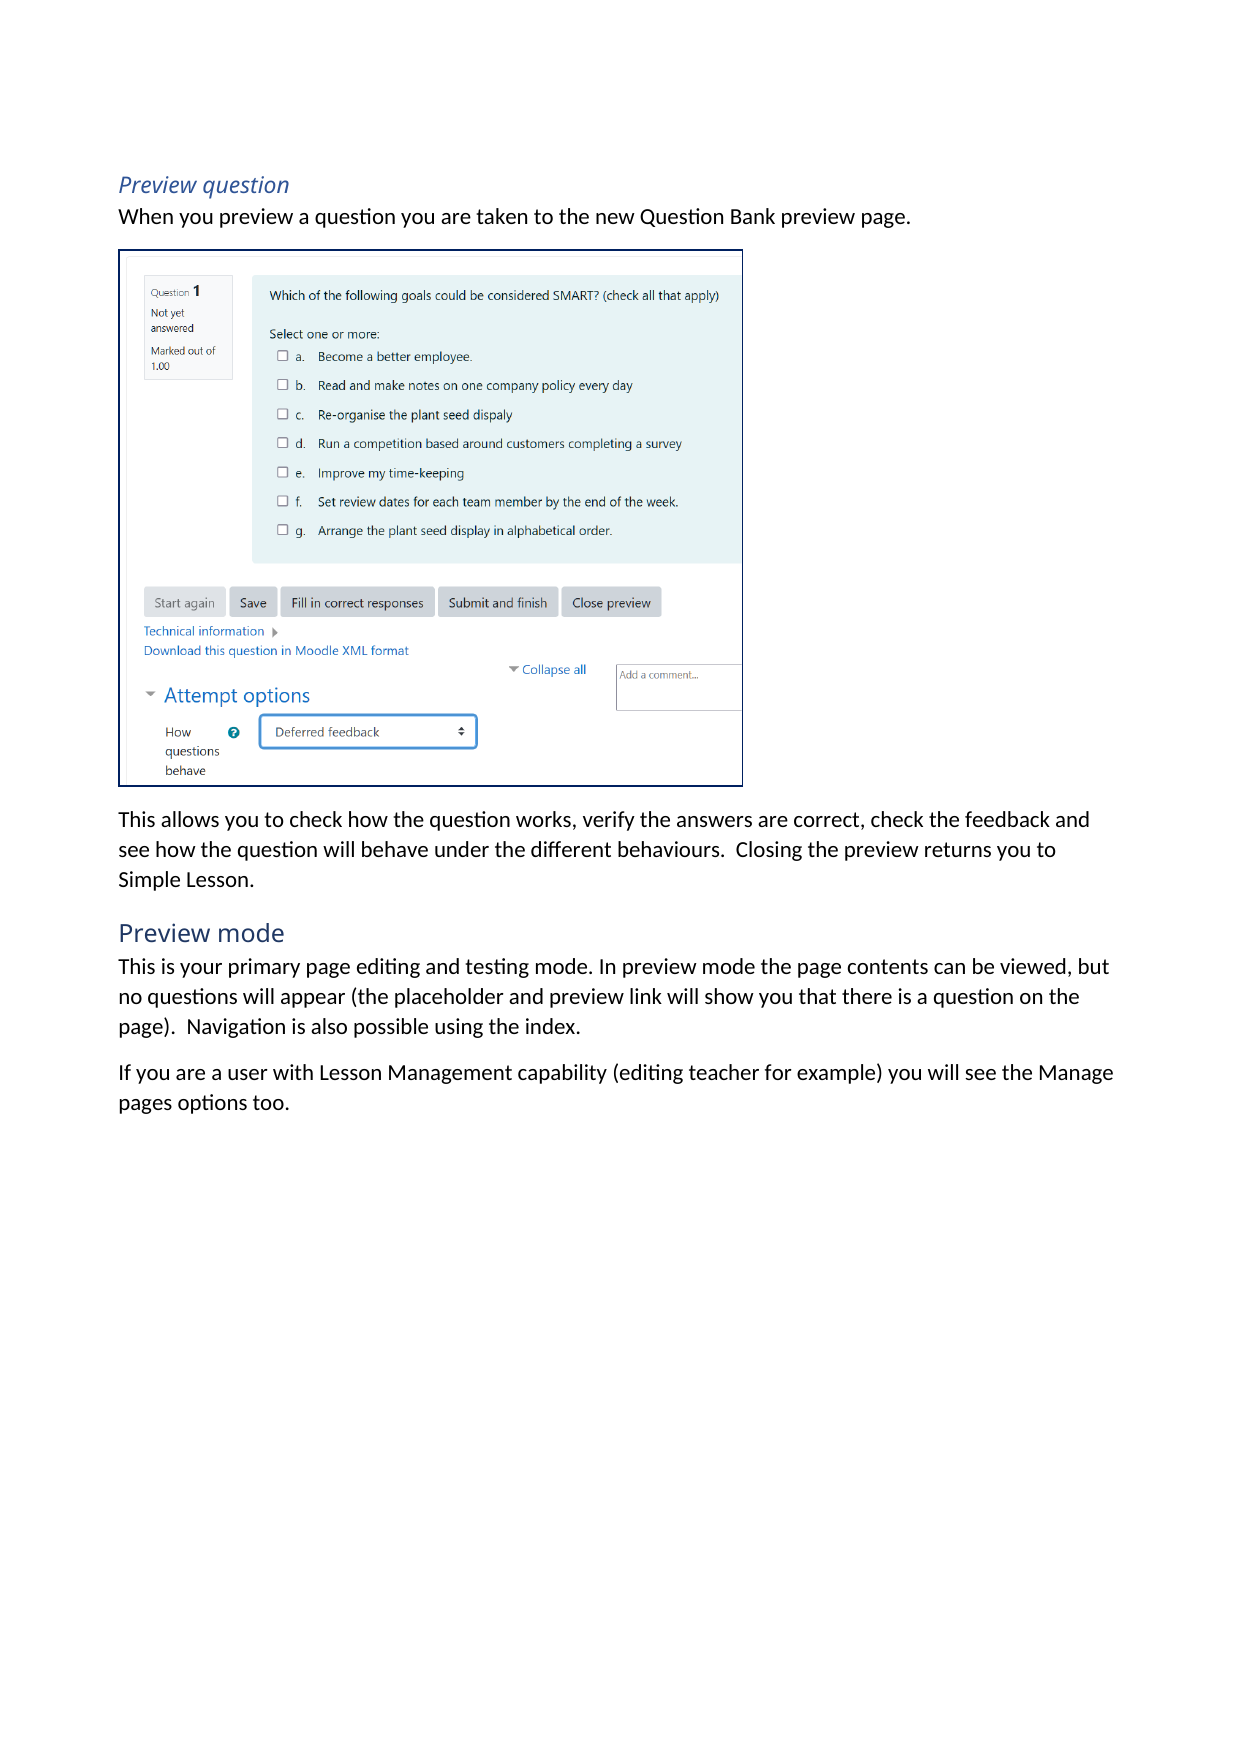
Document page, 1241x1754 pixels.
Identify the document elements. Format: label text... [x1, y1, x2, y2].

text If you are a user with Lesson Management capability (editing teacher for example) you will see the Manage pages options too. [118, 1058, 1122, 1116]
subtitle Preview mode [118, 916, 1122, 950]
subtitle Preview question [118, 169, 1122, 200]
text This allows you to check how the question works, verify the answers are correct, check the feedback and see how the question will behave under the different behaviours. Closing the preview returns you to Simple Lesson. [118, 805, 1122, 893]
text When you preview a question you are taken to the new Question Bank preview page. [118, 202, 1122, 230]
text This is your primary page editing and testing mode. In preview mode the page contents can be viewed, but no questions will appear (the placeholder and preview link will show you that there is a question on the page). Navigation is also possible using the index. [118, 952, 1122, 1040]
